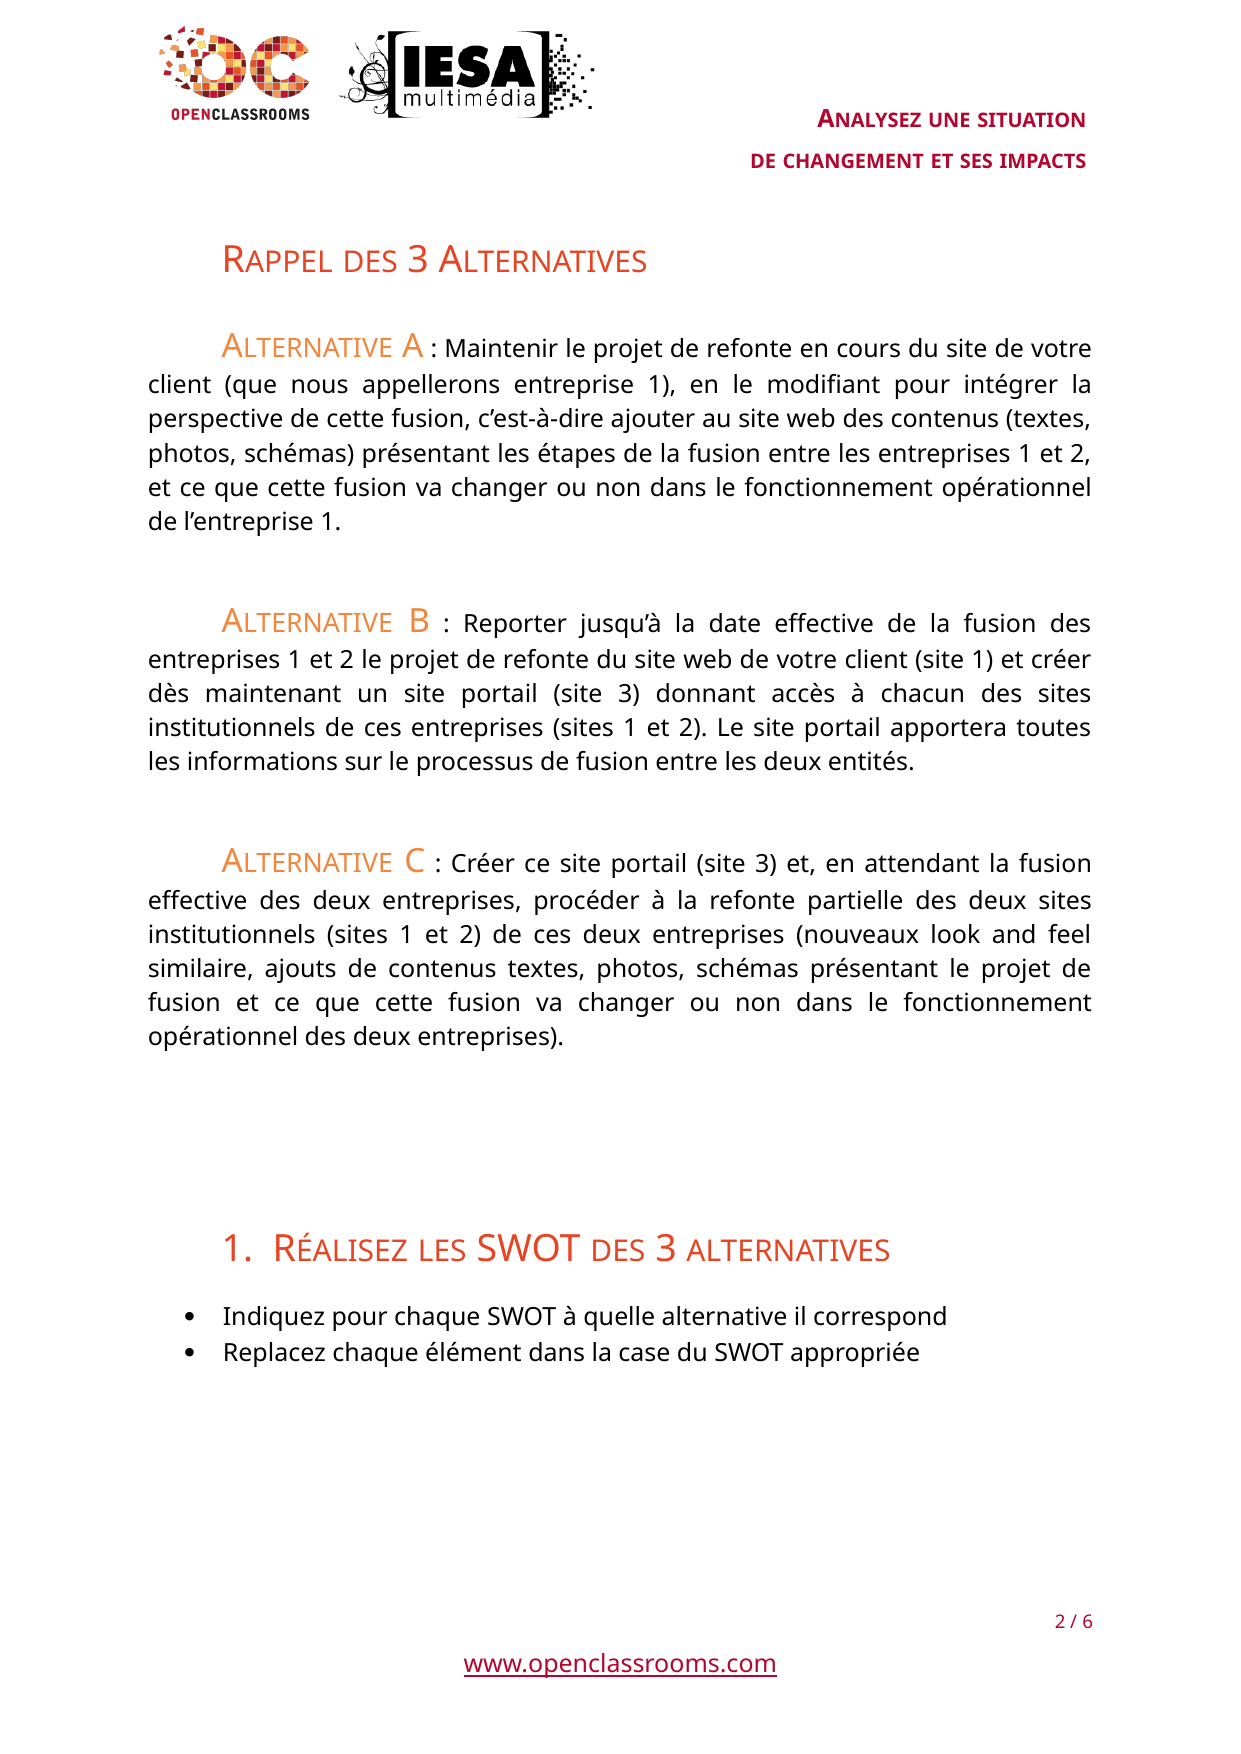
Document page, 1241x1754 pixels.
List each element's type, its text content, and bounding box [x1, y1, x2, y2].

text Alternative B : Reporter jusqu’à la date effective de la fusion des entreprises 1 et 2 le projet de refonte du site web de votre client (site 1) et créer dès maintenant un site portail (site 3) donnant accès à chacun des sites institutionnels de ces entreprises (sites 1 et 2). Le site portail apportera toutes les informations sur le processus de fusion entre les deux entités. [148, 596, 1093, 778]
list Indiquez pour chaque SWOT à quelle alternative il correspond [185, 1298, 1093, 1332]
list Replacez chaque élément dans la case du SWOT appropriée [185, 1335, 1093, 1369]
subtitle 1. Réalisez les SWOT des 3 alternatives [148, 1222, 1093, 1273]
subtitle Rappel des 3 Alternatives [148, 233, 1093, 284]
text Alternative C : Créer ce site portail (site 3) et, en attendant la fusion effective des deux entreprises, procéder à la refonte partielle des deux sites institutionnels (sites 1 et 2) de ces deux entreprises (nouveaux look and feel similaire, ajouts de contenus textes, photos, schémas présentant le projet de fusion et ce que cette fusion va changer ou non dans le fonctionnement opérationnel des deux entreprises). [148, 837, 1093, 1053]
picture [335, 27, 598, 121]
picture [153, 16, 315, 130]
text Alternative A : Maintenir le projet de refonte en cours du site de votre client (que nous appellerons entreprise 1), en le modifiant pour intégrer la perspective de cette fusion, c’est-à-dire ajouter au site web des contenus (textes, photos, schémas) présentant les étapes de la fusion entre les entreprises 1 et 2, et ce que cette fusion va changer ou non dans le fonctionnement opérationnel de l’entreprise 1. [148, 322, 1093, 537]
